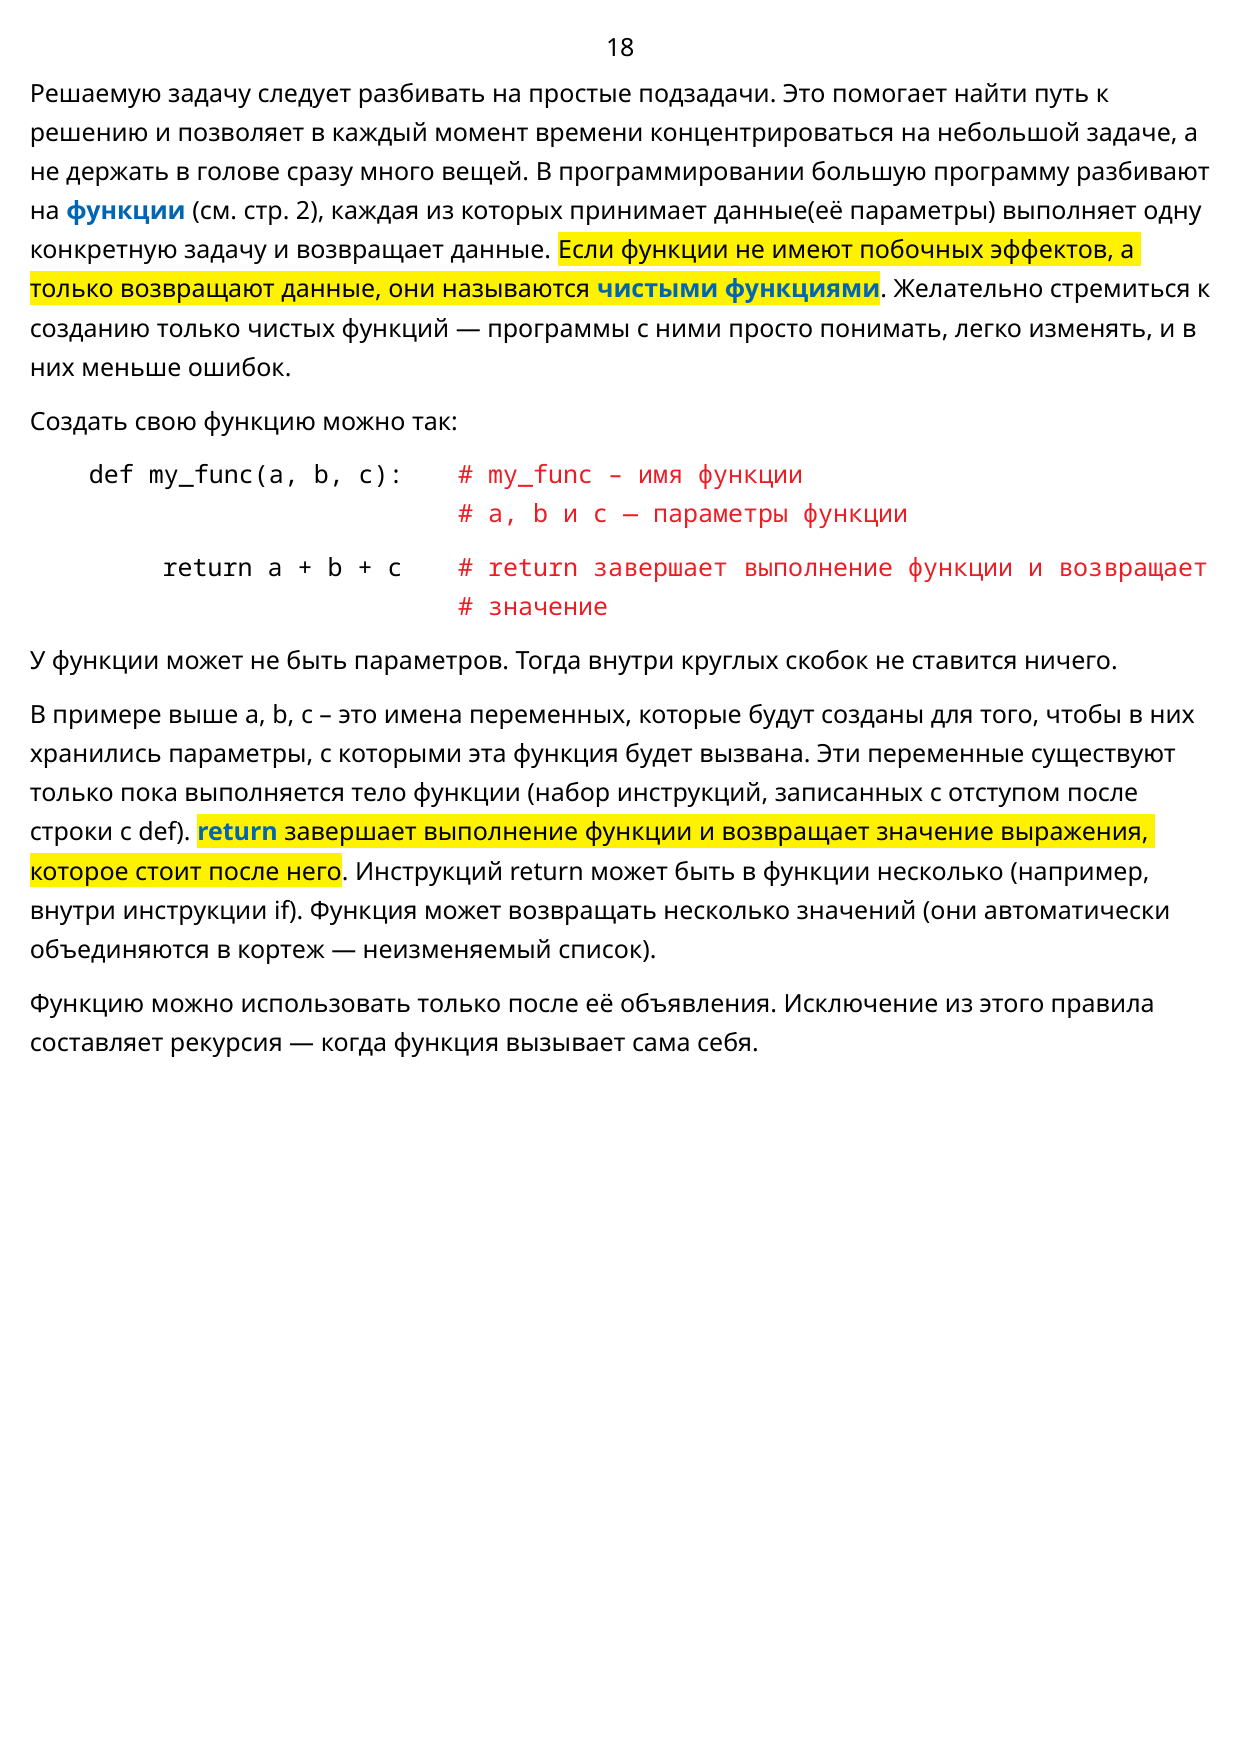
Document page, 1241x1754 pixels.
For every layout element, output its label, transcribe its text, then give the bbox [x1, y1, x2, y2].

text В примере выше a, b, c – это имена переменных, которые будут созданы для того, чтобы в них хранились параметры, с которыми эта функция будет вызвана. Эти переменные существуют только пока выполняется тело функции (набор инструкций, записанных с отступом после строки с def). return завершает выполнение функции и возвращает значение выражения, которое стоит после него. Инструкций return может быть в функции несколько (например, внутри инструкции if). Функция может возвращать несколько значений (они автоматически объединяются в кортеж — неизменяемый список). [29, 697, 1211, 966]
text Функцию можно использовать только после её объявления. Исключение из этого правила составляет рекурсия — когда функция вызывает сама себя. [29, 985, 1211, 1058]
text def my_func(a, b, c): # my_func – имя функции # a, b и с — параметры функции [88, 457, 1211, 530]
text return a + b + c # return завершает выполнение функции и возвращает # значение [88, 550, 1211, 623]
text Решаемую задачу следует разбивать на простые подзадачи. Это помогает найти путь к решению и позволяет в каждый момент времени концентрироваться на небольшой задаче, а не держать в голове сразу много вещей. В программировании большую программу разбивают на функции (см. стр. 2), каждая из которых принимает данные(её параметры) выполняет одну конкретную задачу и возвращает данные. Если функции не имеют побочных эффектов, а только возвращают данные, они называются чистыми функциями. Желательно стремиться к созданию только чистых функций — программы с ними просто понимать, легко изменять, и в них меньше ошибок. [29, 75, 1211, 383]
text Создать свою функцию можно так: [29, 403, 1211, 437]
text У функции может не быть параметров. Тогда внутри круглых скобок не ставится ничего. [29, 643, 1211, 677]
